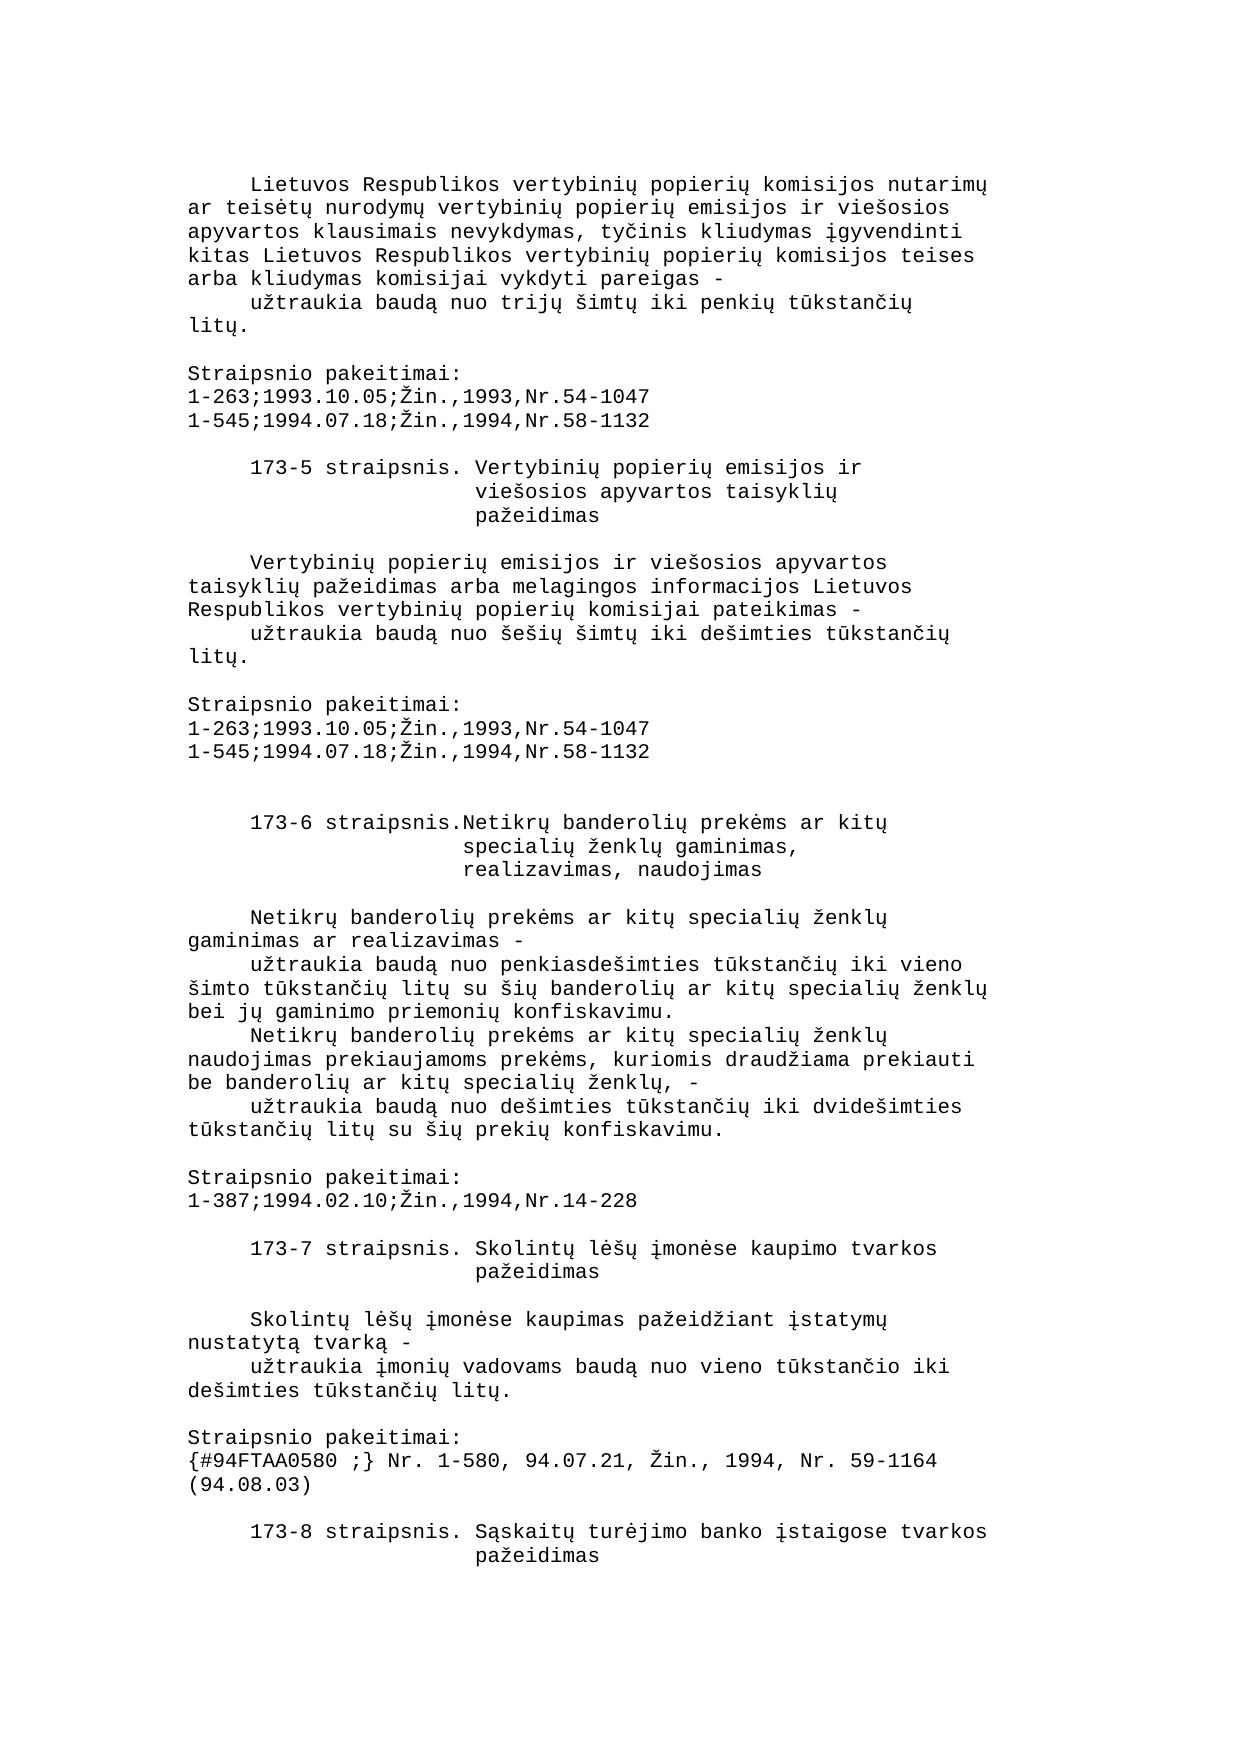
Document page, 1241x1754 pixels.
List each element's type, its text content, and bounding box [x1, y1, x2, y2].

text kitas Lietuvos Respublikos vertybinių popierių komisijos teises [187, 244, 1053, 268]
text be banderolių ar kitų specialių ženklų, - [187, 1072, 1053, 1096]
text apyvartos klausimais nevykdymas, tyčinis kliudymas įgyvendinti [187, 221, 1053, 244]
text 173-5 straipsnis. Vertybinių popierių emisijos ir [187, 457, 1053, 481]
text Netikrų banderolių prekėms ar kitų specialių ženklų [187, 907, 1053, 930]
text taisyklių pažeidimas arba melagingos informacijos Lietuvos [187, 576, 1053, 599]
text 1-545;1994.07.18;Žin.,1994,Nr.58-1132 [187, 410, 1053, 434]
text 1-387;1994.02.10;Žin.,1994,Nr.14-228 [187, 1190, 1053, 1214]
text Lietuvos Respublikos vertybinių popierių komisijos nutarimų [187, 174, 1053, 197]
text tūkstančių litų su šių prekių konfiskavimu. [187, 1119, 1053, 1143]
text Straipsnio pakeitimai: [187, 1427, 1053, 1451]
text 173-8 straipsnis. Sąskaitų turėjimo banko įstaigose tvarkos [187, 1521, 1053, 1545]
text 1-545;1994.07.18;Žin.,1994,Nr.58-1132 [187, 741, 1053, 765]
text Straipsnio pakeitimai: [187, 694, 1053, 717]
text užtraukia baudą nuo penkiasdešimties tūkstančių iki vieno [187, 954, 1053, 978]
text užtraukia įmonių vadovams baudą nuo vieno tūkstančio iki [187, 1356, 1053, 1379]
text užtraukia baudą nuo trijų šimtų iki penkių tūkstančių [187, 292, 1053, 316]
text Skolintų lėšų įmonėse kaupimas pažeidžiant įstatymų [187, 1309, 1053, 1332]
text bei jų gaminimo priemonių konfiskavimu. [187, 1001, 1053, 1025]
text užtraukia baudą nuo šešių šimtų iki dešimties tūkstančių [187, 623, 1053, 647]
text 173-7 straipsnis. Skolintų lėšų įmonėse kaupimo tvarkos [187, 1238, 1053, 1261]
text pažeidimas [187, 505, 1053, 528]
text Straipsnio pakeitimai: [187, 1167, 1053, 1190]
text Respublikos vertybinių popierių komisijai pateikimas - [187, 599, 1053, 623]
text gaminimas ar realizavimas - [187, 930, 1053, 954]
text 1-263;1993.10.05;Žin.,1993,Nr.54-1047 [187, 717, 1053, 741]
text dešimties tūkstančių litų. [187, 1379, 1053, 1403]
text realizavimas, naudojimas [187, 859, 1053, 883]
text nustatytą tvarką - [187, 1332, 1053, 1356]
text naudojimas prekiaujamoms prekėms, kuriomis draudžiama prekiauti [187, 1048, 1053, 1072]
text specialių ženklų gaminimas, [187, 836, 1053, 859]
text užtraukia baudą nuo dešimties tūkstančių iki dvidešimties [187, 1096, 1053, 1119]
text litų. [187, 316, 1053, 339]
text Netikrų banderolių prekėms ar kitų specialių ženklų [187, 1025, 1053, 1048]
text Straipsnio pakeitimai: [187, 363, 1053, 386]
text arba kliudymas komisijai vykdyti pareigas - [187, 268, 1053, 292]
text pažeidimas [187, 1261, 1053, 1285]
text 1-263;1993.10.05;Žin.,1993,Nr.54-1047 [187, 386, 1053, 410]
text ar teisėtų nurodymų vertybinių popierių emisijos ir viešosios [187, 197, 1053, 221]
text {#94FTAA0580 ;} Nr. 1-580, 94.07.21, Žin., 1994, Nr. 59-1164 (94.08.03) [187, 1451, 1053, 1498]
text viešosios apyvartos taisyklių [187, 481, 1053, 505]
text šimto tūkstančių litų su šių banderolių ar kitų specialių ženklų [187, 978, 1053, 1001]
text pažeidimas [187, 1545, 1053, 1569]
text 173-6 straipsnis.Netikrų banderolių prekėms ar kitų [187, 812, 1053, 836]
text litų. [187, 647, 1053, 670]
text Vertybinių popierių emisijos ir viešosios apyvartos [187, 552, 1053, 576]
